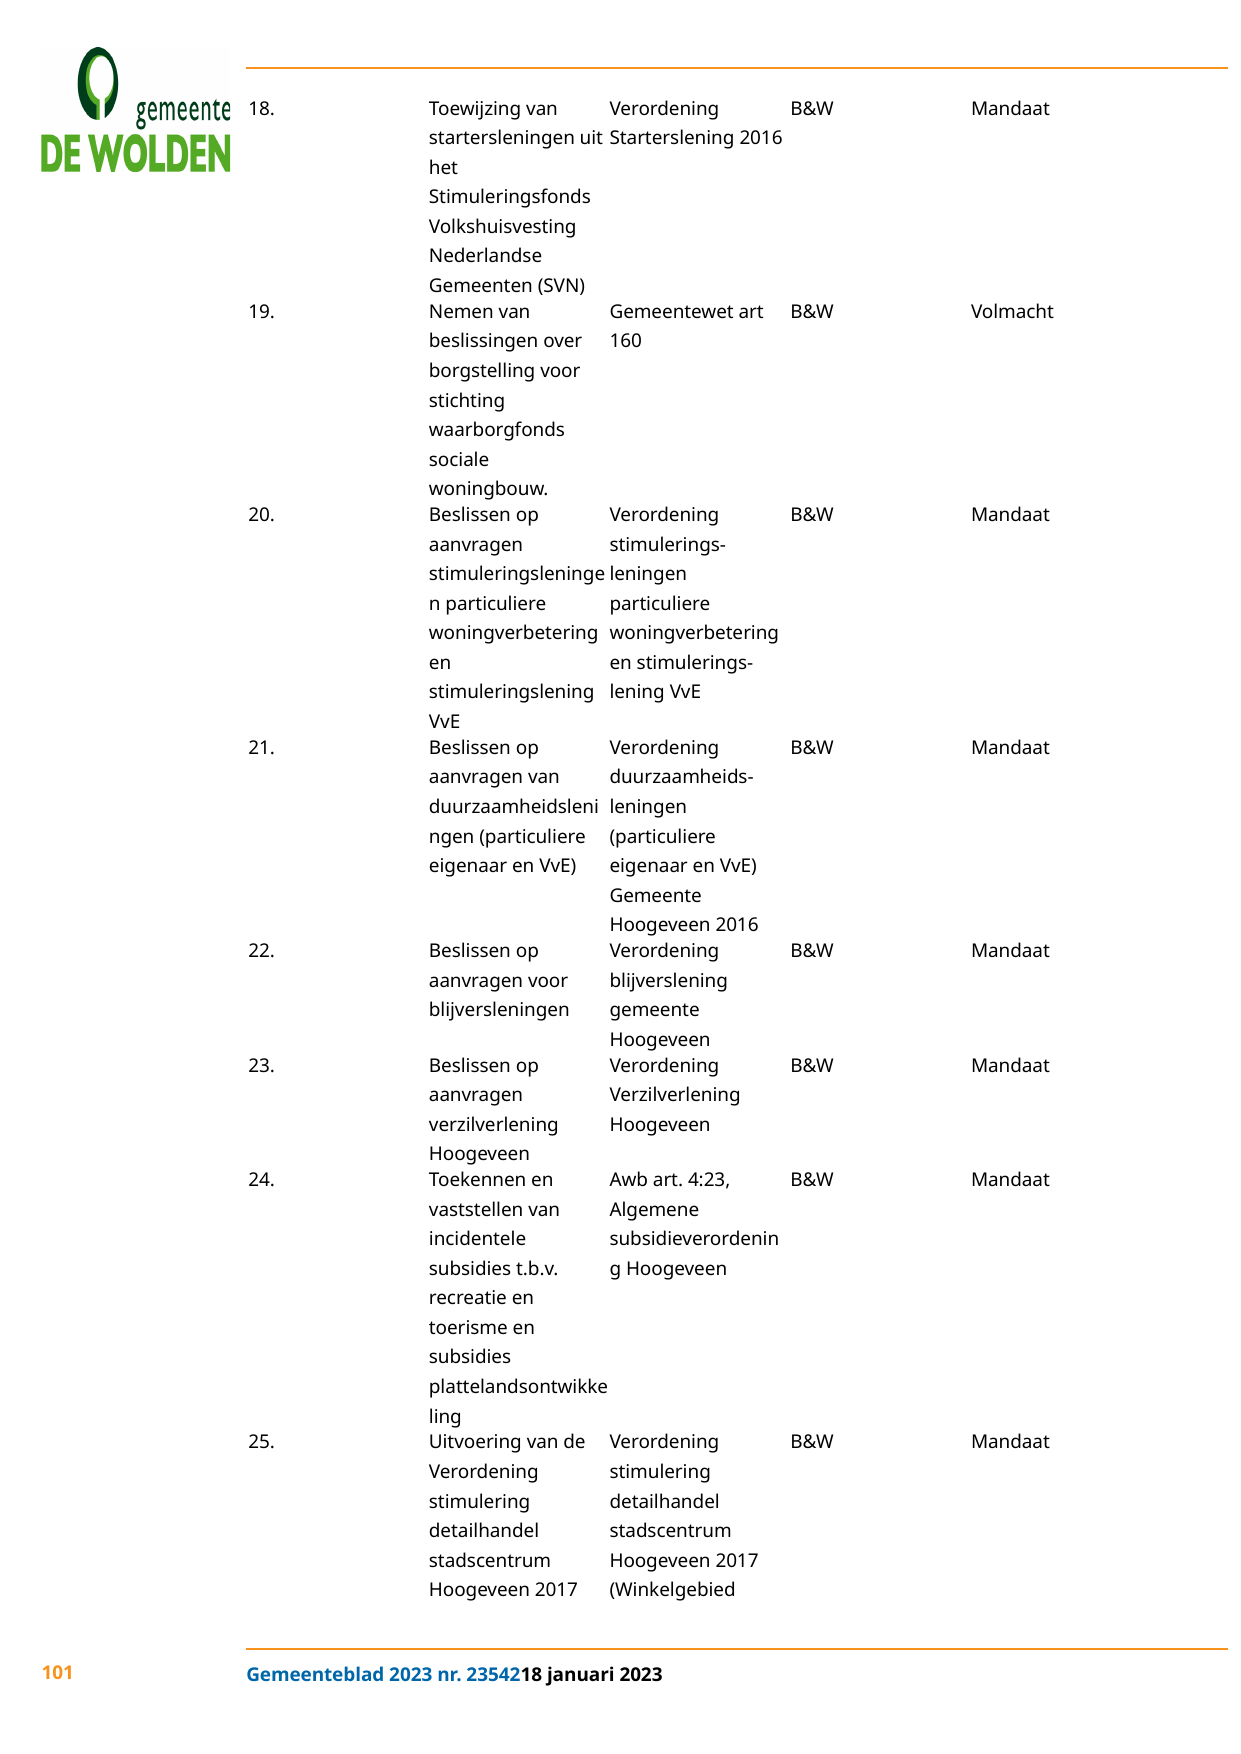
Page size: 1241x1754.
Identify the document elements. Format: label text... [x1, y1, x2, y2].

table_cell [248, 298, 429, 501]
table_cell Toewijzing van startersleningen uit het Stimuleringsfonds Volkshuisvesting Nederlandse Gemeenten (SVN) [429, 95, 609, 298]
table_cell Mandaat [971, 937, 1152, 1052]
table_cell B&W [790, 298, 971, 501]
table_cell Mandaat [971, 501, 1152, 734]
table_cell Verordening Starterslening 2016 [609, 95, 790, 298]
table_cell B&W [790, 1429, 971, 1602]
table_cell [248, 95, 429, 298]
table_cell Mandaat [971, 95, 1152, 298]
table_cell B&W [790, 937, 971, 1052]
picture [41, 47, 231, 172]
table_cell Beslissen op aanvragen van duurzaamheidsleningen (particuliere eigenaar en VvE) [429, 734, 609, 937]
table_cell [248, 1429, 429, 1602]
table_cell Mandaat [971, 1052, 1152, 1166]
table_cell Verordening duurzaamheids-leningen (particuliere eigenaar en VvE) Gemeente Hoogeveen 2016 [609, 734, 790, 937]
table_cell Verordening stimulerings-leningen particuliere woningverbetering en stimulerings-lening VvE [609, 501, 790, 734]
table_cell [248, 937, 429, 1052]
table_cell Mandaat [971, 1166, 1152, 1429]
table_cell Nemen van beslissingen over borgstelling voor stichting waarborgfonds sociale woningbouw. [429, 298, 609, 501]
table_cell Beslissen op aanvragen voor blijversleningen [429, 937, 609, 1052]
table_cell [248, 501, 429, 734]
table_cell B&W [790, 1166, 971, 1429]
table_cell Beslissen op aanvragen stimuleringsleningen particuliere woningverbetering en stimuleringslening VvE [429, 501, 609, 734]
table_cell Awb art. 4:23, Algemene subsidieverordening Hoogeveen [609, 1166, 790, 1429]
table_cell [248, 1052, 429, 1166]
table_cell Verordening stimulering detailhandel stadscentrum Hoogeveen 2017 (Winkelgebied [609, 1429, 790, 1602]
table_cell [248, 734, 429, 937]
table_cell B&W [790, 734, 971, 937]
table_cell Verordening blijverslening gemeente Hoogeveen [609, 937, 790, 1052]
table_cell B&W [790, 95, 971, 298]
table_cell B&W [790, 1052, 971, 1166]
table_cell Mandaat [971, 1429, 1152, 1602]
table_cell Volmacht [971, 298, 1152, 501]
table_cell Toekennen en vaststellen van incidentele subsidies t.b.v. recreatie en toerisme en subsidies plattelandsontwikkeling [429, 1166, 609, 1429]
table_cell B&W [790, 501, 971, 734]
table_cell Beslissen op aanvragen verzilverlening Hoogeveen [429, 1052, 609, 1166]
table_cell Gemeentewet art 160 [609, 298, 790, 501]
table_cell Uitvoering van de Verordening stimulering detailhandel stadscentrum Hoogeveen 2017 [429, 1429, 609, 1602]
table_cell Mandaat [971, 734, 1152, 937]
table_cell [248, 1166, 429, 1429]
table_cell Verordening Verzilverlening Hoogeveen [609, 1052, 790, 1166]
